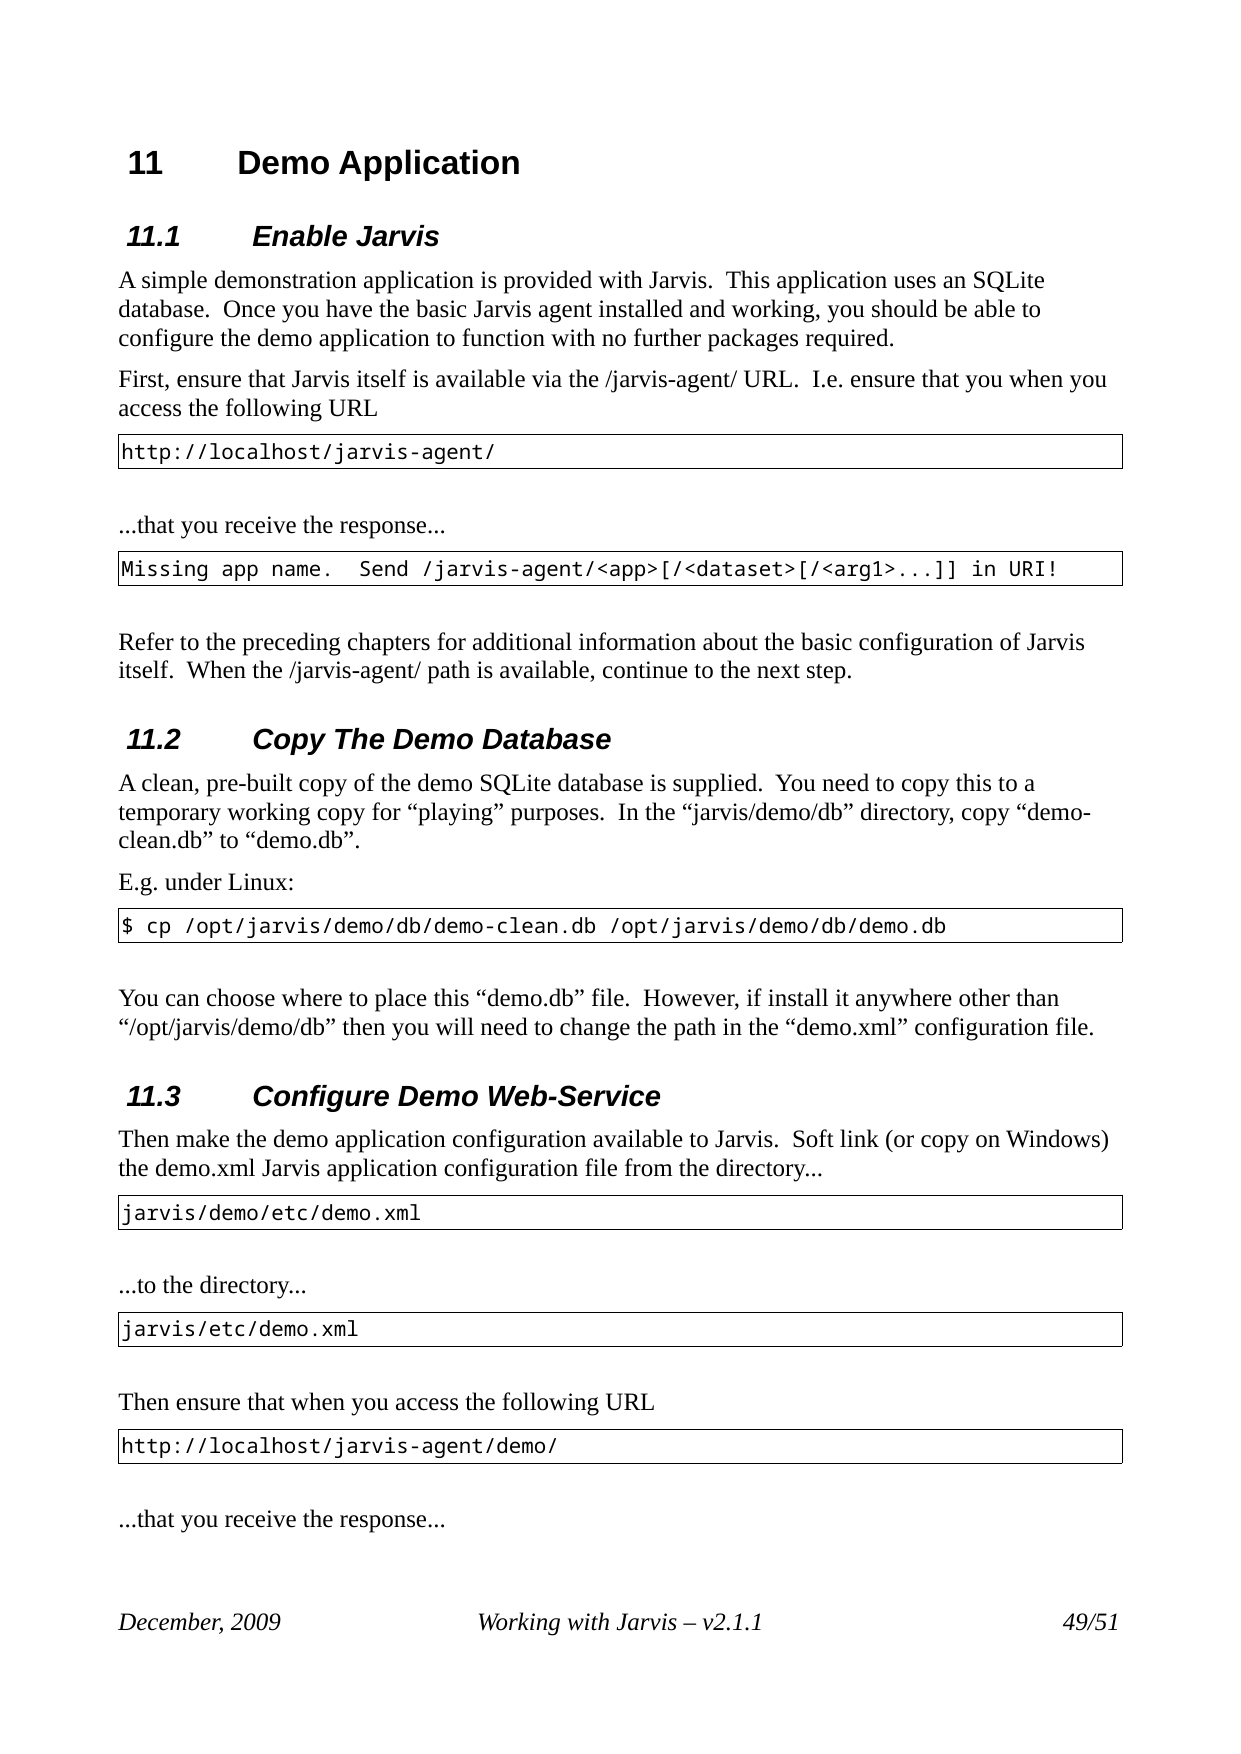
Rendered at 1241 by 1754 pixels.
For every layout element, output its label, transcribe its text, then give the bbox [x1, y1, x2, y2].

subtitle Copy The Demo Database [118, 722, 1122, 755]
text ...that you receive the response... [118, 510, 1122, 538]
text $ cp /opt/jarvis/demo/db/demo-clean.db /opt/jarvis/demo/db/demo.db [119, 909, 1122, 942]
text A simple demonstration application is provided with Jarvis. This application uses an SQLite database. Once you have the basic Jarvis agent installed and working, you should be able to configure the demo application to function with no further packages required. [118, 265, 1122, 352]
subtitle Demo Application [118, 143, 1122, 182]
text Then ensure that when you access the following URL [118, 1387, 1122, 1416]
text Then make the demo application configuration available to Jarvis. Soft link (or copy on Windows) the demo.xml Jarvis application configuration file from the directory... [118, 1124, 1122, 1182]
subtitle Configure Demo Web-Service [118, 1078, 1122, 1112]
text jarvis/etc/demo.xml [119, 1313, 1122, 1346]
text Missing app name. Send /jarvis-agent/<app>[/<dataset>[/<arg1>...]] in URI! [119, 552, 1122, 585]
text You can choose where to place this “demo.db” file. However, if install it anywhere other than “/opt/jarvis/demo/db” then you will need to change the path in the “demo.xml” configuration file. [118, 983, 1122, 1041]
text ...that you receive the response... [118, 1504, 1122, 1533]
text ...to the directory... [118, 1270, 1122, 1299]
text jarvis/demo/etc/demo.xml [119, 1196, 1122, 1229]
text Refer to the preceding chapters for additional information about the basic configuration of Jarvis itself. When the /jarvis-agent/ path is available, continue to the next step. [118, 627, 1122, 684]
text http://localhost/jarvis-agent/demo/ [119, 1430, 1122, 1463]
text E.g. under Linux: [118, 867, 1122, 895]
text First, ensure that Jarvis itself is available via the /jarvis-agent/ URL. I.e. ensure that you when you access the following URL [118, 364, 1122, 422]
text http://localhost/jarvis-agent/ [119, 435, 1122, 468]
text A clean, pre-built copy of the demo SQLite database is supplied. You need to copy this to a temporary working copy for “playing” purposes. In the “jarvis/demo/db” directory, copy “demo-clean.db” to “demo.db”. [118, 768, 1122, 854]
subtitle Enable Jarvis [118, 219, 1122, 253]
